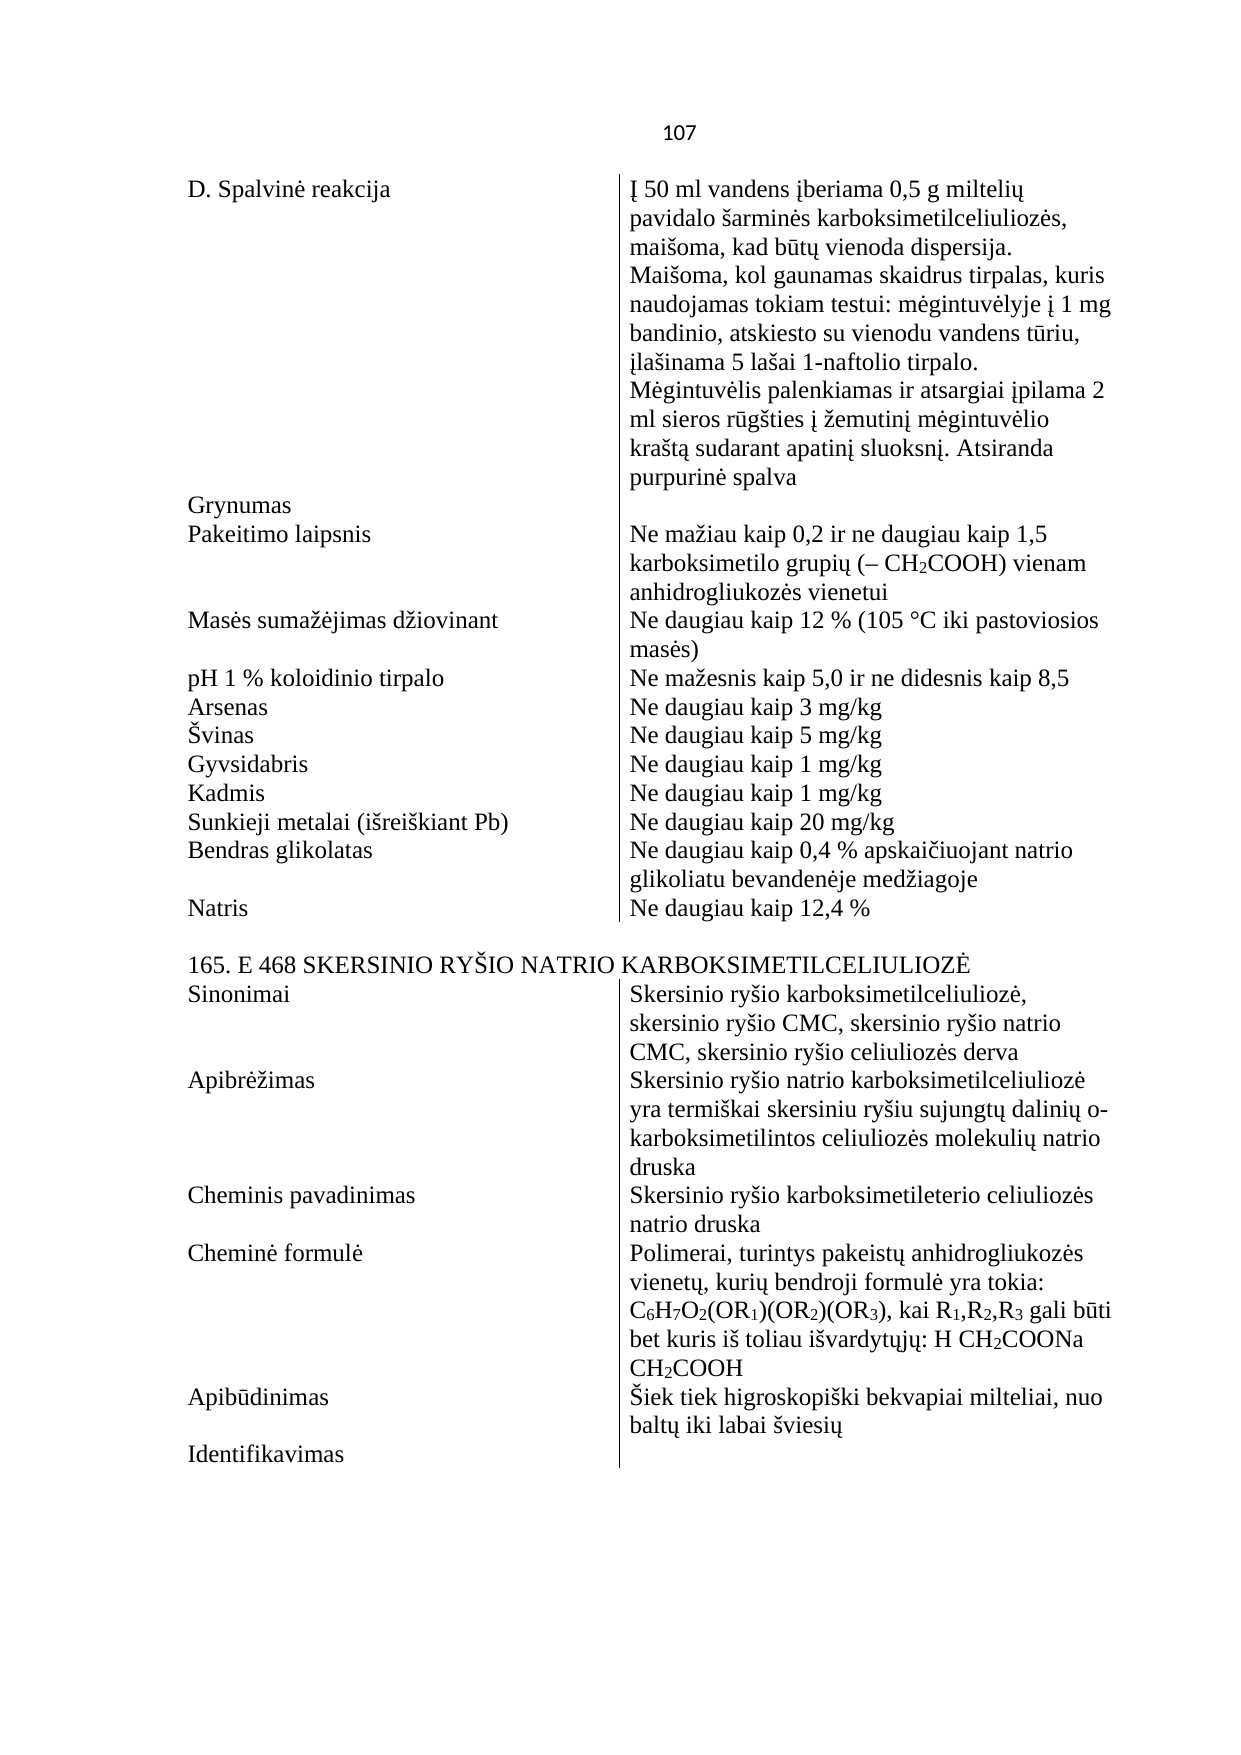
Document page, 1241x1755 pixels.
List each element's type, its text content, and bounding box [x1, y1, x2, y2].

table_cell Ne daugiau kaip 0,4 % apskaičiuojant natrio glikoliatu bevandenėje medžiagoje [620, 835, 1122, 893]
table_cell Ne daugiau kaip 1 mg/kg [620, 749, 1122, 778]
table_cell Švinas [177, 720, 619, 749]
table_cell Polimerai, turintys pakeistų anhidrogliukozės vienetų, kurių bendroji formulė yra tokia: C6H7O2(OR1)(OR2)(OR3), kai R1,R2,R3 gali būti bet kuris iš toliau išvardytųjų: H CH2COONa CH2COOH [620, 1238, 1122, 1382]
table_cell pH 1 % koloidinio tirpalo [177, 663, 619, 692]
table_cell Cheminis pavadinimas [177, 1180, 619, 1238]
table_cell Arsenas [177, 692, 619, 720]
table_cell Sinonimai [177, 979, 619, 1065]
table_cell [620, 490, 1122, 519]
table_cell Bendras glikolatas [177, 835, 619, 893]
table_cell Ne daugiau kaip 12 % (105 °C iki pastoviosios masės) [620, 605, 1122, 663]
table_cell Gyvsidabris [177, 749, 619, 778]
table_cell Ne mažiau kaip 0,2 ir ne daugiau kaip 1,5 karboksimetilo grupių (– CH2COOH) vienam anhidrogliukozės vienetui [620, 519, 1122, 605]
table_cell Ne daugiau kaip 20 mg/kg [620, 807, 1122, 835]
table_cell Pakeitimo laipsnis [177, 519, 619, 605]
table_cell Skersinio ryšio natrio karboksimetilceliuliozė yra termiškai skersiniu ryšiu sujungtų dalinių o-karboksimetilintos celiuliozės molekulių natrio druska [620, 1065, 1122, 1180]
table_cell Natris [177, 893, 619, 922]
table_cell Grynumas [177, 490, 619, 519]
table_cell Masės sumažėjimas džiovinant [177, 605, 619, 663]
table_cell Ne mažesnis kaip 5,0 ir ne didesnis kaip 8,5 [620, 663, 1122, 692]
table_cell Cheminė formulė [177, 1238, 619, 1382]
table_cell Ne daugiau kaip 1 mg/kg [620, 778, 1122, 807]
table_cell Skersinio ryšio karboksimetilceliuliozė, skersinio ryšio CMC, skersinio ryšio natrio CMC, skersinio ryšio celiuliozės derva [620, 979, 1122, 1065]
table_cell [620, 1439, 1122, 1468]
table_cell Ne daugiau kaip 3 mg/kg [620, 692, 1122, 720]
table_cell D. Spalvinė reakcija [177, 174, 619, 490]
table_cell Apibūdinimas [177, 1382, 619, 1439]
table_cell Ne daugiau kaip 5 mg/kg [620, 720, 1122, 749]
table_cell Šiek tiek higroskopiški bekvapiai milteliai, nuo baltų iki labai šviesių [620, 1382, 1122, 1439]
table_cell Į 50 ml vandens įberiama 0,5 g miltelių pavidalo šarminės karboksimetilceliuliozės, maišoma, kad būtų vienoda dispersija. Maišoma, kol gaunamas skaidrus tirpalas, kuris naudojamas tokiam testui: mėgintuvėlyje į 1 mg bandinio, atskiesto su vienodu vandens tūriu, įlašinama 5 lašai 1-naftolio tirpalo. Mėgintuvėlis palenkiamas ir atsargiai įpilama 2 ml sieros rūgšties į žemutinį mėgintuvėlio kraštą sudarant apatinį sluoksnį. Atsiranda purpurinė spalva [620, 174, 1122, 490]
table_cell Identifikavimas [177, 1439, 619, 1468]
table_cell Ne daugiau kaip 12,4 % [620, 893, 1122, 922]
table_header 165. E 468 SKERSINIO RYŠIO NATRIO KARBOKSIMETILCELIULIOZĖ [177, 950, 1122, 979]
table_cell Apibrėžimas [177, 1065, 619, 1180]
table_cell Kadmis [177, 778, 619, 807]
table_cell Sunkieji metalai (išreiškiant Pb) [177, 807, 619, 835]
table_cell Skersinio ryšio karboksimetileterio celiuliozės natrio druska [620, 1180, 1122, 1238]
